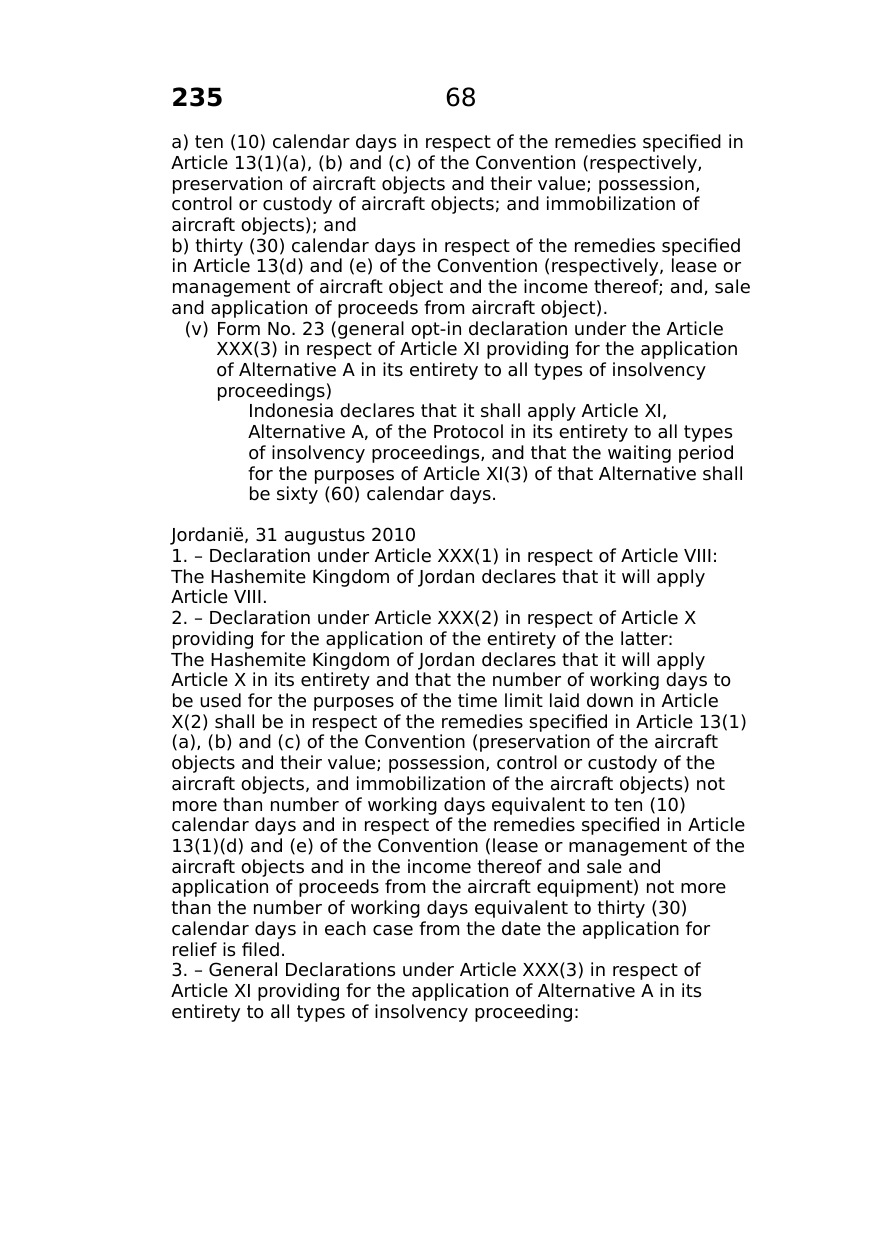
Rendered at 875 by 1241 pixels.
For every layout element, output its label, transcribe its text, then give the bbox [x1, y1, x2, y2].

text The Hashemite Kingdom of Jordan declares that it will apply Article X in its entirety and that the number of working days to be used for the purposes of the time limit laid down in Article X(2) shall be in respect of the remedies specified in Article 13(1)(a), (b) and (c) of the Convention (preservation of the aircraft objects and their value; possession, control or custody of the aircraft objects, and immobilization of the aircraft objects) not more than number of working days equivalent to ten (10) calendar days and in respect of the remedies specified in Article 13(1)(d) and (e) of the Convention (lease or management of the aircraft objects and in the income thereof and sale and application of proceeds from the aircraft equipment) not more than the number of working days equivalent to thirty (30) calendar days in each case from the date the application for relief is filed. [171, 649, 756, 960]
text a) ten (10) calendar days in respect of the remedies specified in Article 13(1)(a), (b) and (c) of the Convention (respectively, preservation of aircraft objects and their value; possession, control or custody of aircraft objects; and immobilization of aircraft objects); and [171, 132, 756, 236]
text 1. – Declaration under Article XXX(1) in respect of Article VIII: [171, 546, 756, 566]
text Jordanië, 31 augustus 2010 [171, 525, 756, 546]
text (v) Form No. 23 (general opt-in declaration under the Article XXX(3) in respect of Article XI providing for the application of Alternative A in its entirety to all types of insolvency proceedings) [171, 318, 756, 401]
text Indonesia declares that it shall apply Article XI, Alternative A, of the Protocol in its entirety to all types of insolvency proceedings, and that the waiting period for the purposes of Article XI(3) of that Alternative shall be sixty (60) calendar days. [248, 401, 756, 505]
text 2. – Declaration under Article XXX(2) in respect of Article X providing for the application of the entirety of the latter: [171, 608, 756, 649]
text 3. – General Declarations under Article XXX(3) in respect of Article XI providing for the application of Alternative A in its entirety to all types of insolvency proceeding: [171, 960, 756, 1022]
text b) thirty (30) calendar days in respect of the remedies specified in Article 13(d) and (e) of the Convention (respectively, lease or management of aircraft object and the income thereof; and, sale and application of proceeds from aircraft object). [171, 236, 756, 318]
text The Hashemite Kingdom of Jordan declares that it will apply Article VIII. [171, 566, 756, 608]
